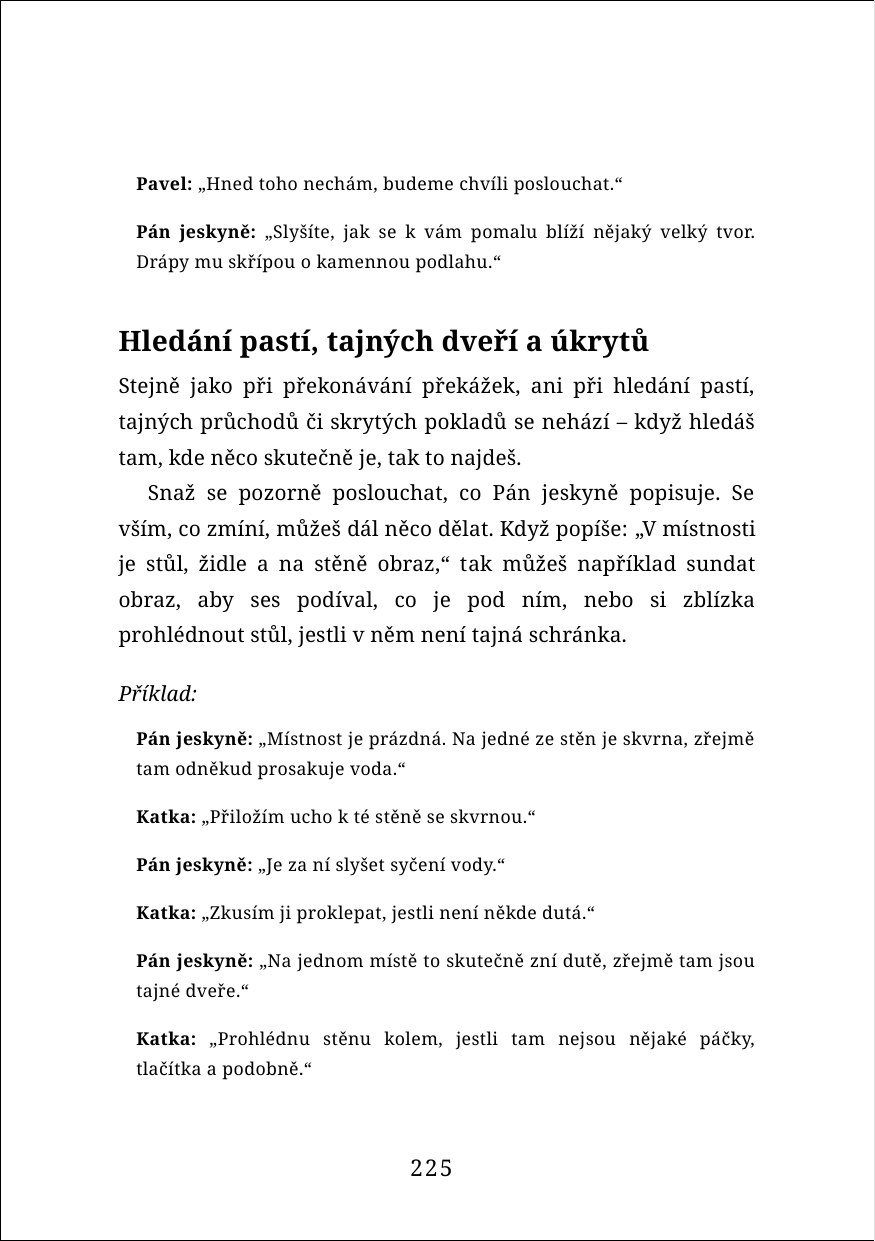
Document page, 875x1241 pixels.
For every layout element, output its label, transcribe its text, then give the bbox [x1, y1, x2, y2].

text Katka: „Přiložím ucho k té stěně se skvrnou.“ [136, 805, 756, 829]
text Příklad: [118, 679, 756, 708]
text Katka: „Prohlédnu stěnu kolem, jestli tam nejsou nějaké páčky, tlačítka a podobně.“ [136, 1027, 756, 1081]
text Pán jeskyně: „Místnost je prázdná. Na jedné ze stěn je skvrna, zřejmě tam odněkud prosakuje voda.“ [136, 727, 756, 781]
text Katka: „Zkusím ji proklepat, jestli není někde dutá.“ [136, 901, 756, 925]
text Pán jeskyně: „Je za ní slyšet syčení vody.“ [136, 853, 756, 877]
subtitle Hledání pastí, tajných dveří a úkrytů [118, 321, 756, 360]
text Pán jeskyně: „Slyšíte, jak se k vám pomalu blíží nějaký velký tvor. Drápy mu skřípou o kamennou podlahu.“ [136, 220, 756, 274]
text Pavel: „Hned toho nechám, budeme chvíli poslouchat.“ [136, 172, 756, 196]
text Stejně jako při překonávání překážek, ani při hledání pastí, tajných průchodů či skrytých pokladů se nehází – když hledáš tam, kde něco skutečně je, tak to najdeš. Snaž se pozorně poslouchat, co Pán jeskyně popisuje. Se vším, co zmíní, můžeš dál něco dělat. Když popíše: „V místnosti je stůl, židle a na stěně obraz,“ tak můžeš například sundat obraz, aby ses podíval, co je pod ním, nebo si zblízka prohlédnout stůl, jestli v něm není tajná schránka. [118, 372, 756, 649]
text Pán jeskyně: „Na jednom místě to skutečně zní dutě, zřejmě tam jsou tajné dveře.“ [136, 948, 756, 1003]
